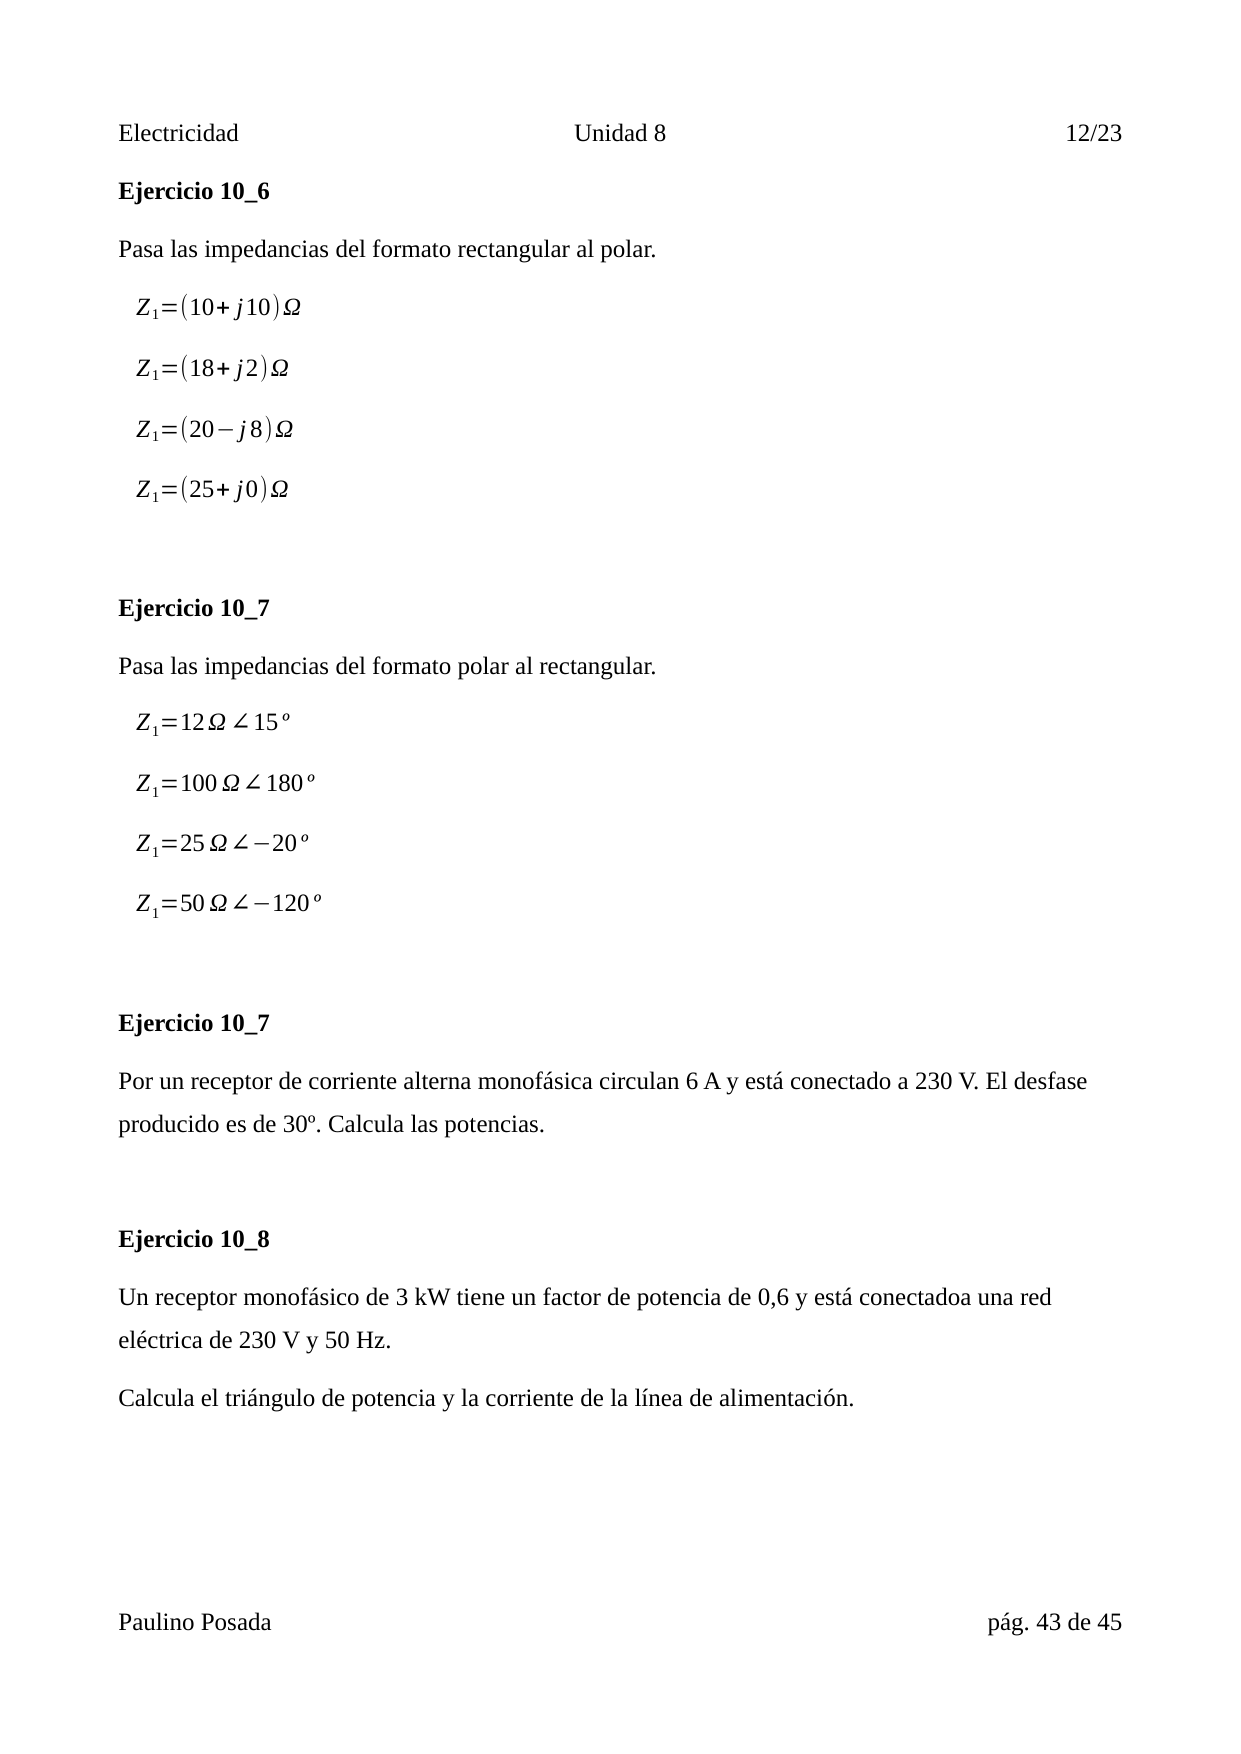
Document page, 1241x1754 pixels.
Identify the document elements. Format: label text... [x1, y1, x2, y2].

text Ejercicio 10_7 [118, 593, 1122, 622]
text Pasa las impedancias del formato rectangular al polar. [118, 234, 1122, 263]
text Ejercicio 10_8 [118, 1224, 1122, 1253]
text Un receptor monofásico de 3 kW tiene un factor de potencia de 0,6 y está conectadoa una red eléctrica de 230 V y 50 Hz. [118, 1282, 1122, 1354]
text Calcula el triángulo de potencia y la corriente de la línea de alimentación. [118, 1383, 1122, 1412]
text Ejercicio 10_6 [118, 176, 1122, 205]
text Pasa las impedancias del formato polar al rectangular. [118, 651, 1122, 680]
text Ejercicio 10_7 [118, 1008, 1122, 1037]
text Por un receptor de corriente alterna monofásica circulan 6 A y está conectado a 230 V. El desfase producido es de 30º. Calcula las potencias. [118, 1066, 1122, 1138]
